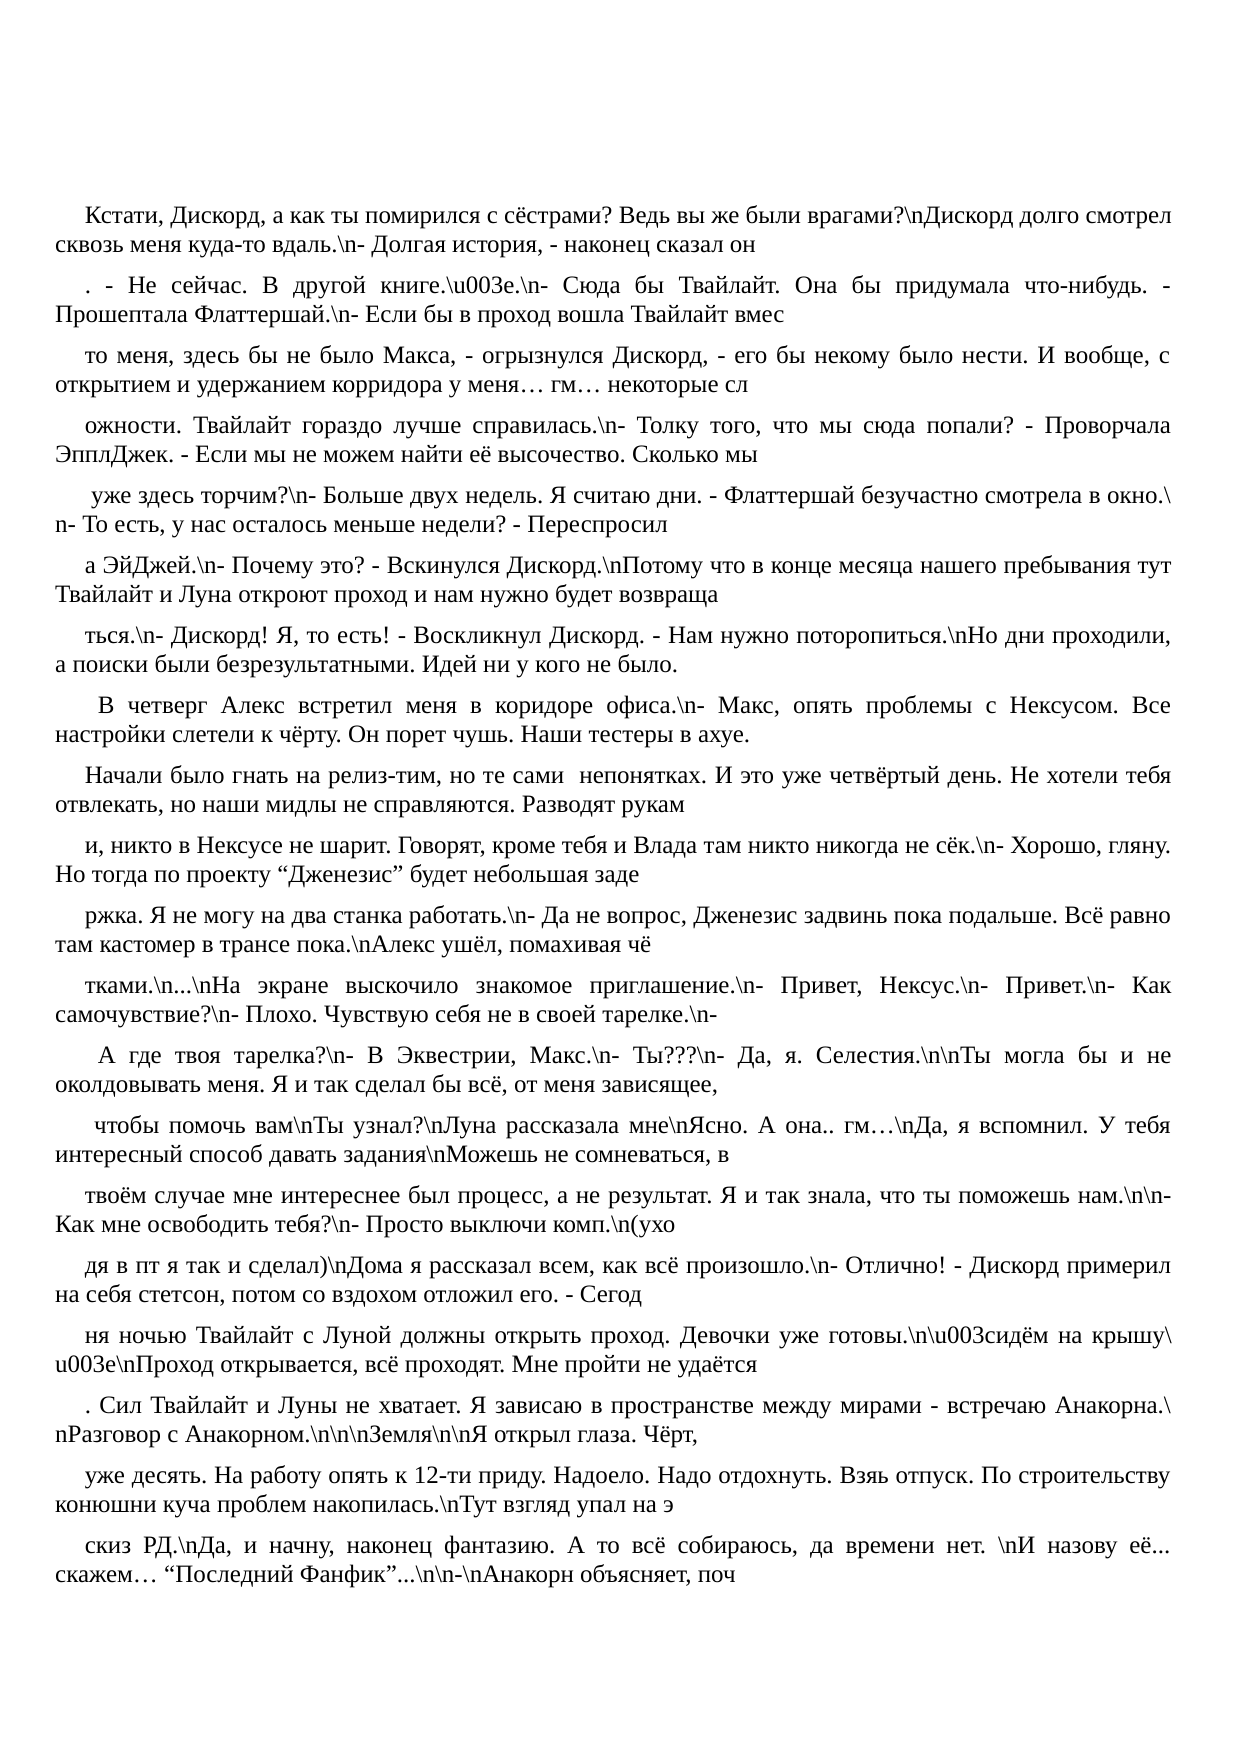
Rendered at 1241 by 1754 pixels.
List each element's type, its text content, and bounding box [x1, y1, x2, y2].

text уже десять. На работу опять к 12-ти приду. Надоело. Надо отдохнуть. Взяь отпуск. По строительству конюшни куча проблем накопилась.\nТут взгляд упал на э [55, 1461, 1172, 1518]
text ржка. Я не могу на два станка работать.\n- Да не вопрос, Дженезис задвинь пока подальше. Всё равно там кастомер в трансе пока.\nАлекс ушёл, помахивая чё [55, 901, 1172, 958]
text твоём случае мне интереснее был процесс, а не результат. Я и так знала, что ты поможешь нам.\n\n- Как мне освободить тебя?\n- Просто выключи комп.\n(ухо [55, 1181, 1172, 1238]
text тками.\n...\nНа экране выскочило знакомое приглашение.\n- Привет, Нексус.\n- Привет.\n- Как самочувствие?\n- Плохо. Чувствую себя не в своей тарелке.\n- [55, 971, 1172, 1028]
text ожности. Твайлайт гораздо лучше справилась.\n- Толку того, что мы сюда попали? - Проворчала ЭпплДжек. - Если мы не можем найти её высочество. Сколько мы [55, 411, 1172, 468]
text В четверг Алекс встретил меня в коридоре офиса.\n- Макс, опять проблемы с Нексусом. Все настройки слетели к чёрту. Он порет чушь. Наши тестеры в ахуе. [55, 691, 1172, 748]
text ня ночью Твайлайт с Луной должны открыть проход. Девочки уже готовы.\n\u003cидём на крышу\u003e\nПроход открывается, всё проходят. Мне пройти не удаётся [55, 1321, 1172, 1378]
text уже здесь торчим?\n- Больше двух недель. Я считаю дни. - Флаттершай безучастно смотрела в окно.\n- То есть, у нас осталось меньше недели? - Переспросил [55, 481, 1172, 538]
text . Сил Твайлайт и Луны не хватает. Я зависаю в пространстве между мирами - встречаю Анакорна.\nРазговор с Анакорном.\n\n\nЗемля\n\nЯ открыл глаза. Чёрт, [55, 1391, 1172, 1448]
text А где твоя тарелка?\n- В Эквестрии, Макс.\n- Ты???\n- Да, я. Селестия.\n\nТы могла бы и не околдовывать меня. Я и так сделал бы всё, от меня зависящее, [55, 1041, 1172, 1098]
text Начали было гнать на релиз-тим, но те сами непонятках. И это уже четвёртый день. Не хотели тебя отвлекать, но наши мидлы не справляются. Разводят рукам [55, 761, 1172, 818]
text скиз РД.\nДа, и начну, наконец фантазию. А то всё собираюсь, да времени нет. \nИ назову её... скажем… “Последний Фанфик”...\n\n-\nАнакорн объясняет, поч [55, 1531, 1172, 1588]
text а ЭйДжей.\n- Почему это? - Вскинулся Дискорд.\nПотому что в конце месяца нашего пребывания тут Твайлайт и Луна откроют проход и нам нужно будет возвраща [55, 551, 1172, 608]
text дя в пт я так и сделал)\nДома я рассказал всем, как всё произошло.\n- Отлично! - Дискорд примерил на себя стетсон, потом со вздохом отложил его. - Сегод [55, 1251, 1172, 1308]
text Кстати, Дискорд, а как ты помирился с сёстрами? Ведь вы же были врагами?\nДискорд долго смотрел сквозь меня куда-то вдаль.\n- Долгая история, - наконец сказал он [55, 201, 1172, 258]
text то меня, здесь бы не было Макса, - огрызнулся Дискорд, - его бы некому было нести. И вообще, с открытием и удержанием корридора у меня… гм… некоторые сл [55, 341, 1172, 398]
text чтобы помочь вам\nТы узнал?\nЛуна рассказала мне\nЯсно. А она.. гм…\nДа, я вспомнил. У тебя интересный способ давать задания\nМожешь не сомневаться, в [55, 1111, 1172, 1168]
text . - Не сейчас. В другой книге.\u003e.\n- Сюда бы Твайлайт. Она бы придумала что-нибудь. - Прошептала Флаттершай.\n- Если бы в проход вошла Твайлайт вмес [55, 271, 1172, 328]
text ться.\n- Дискорд! Я, то есть! - Воскликнул Дискорд. - Нам нужно поторопиться.\nНо дни проходили, а поиски были безрезультатными. Идей ни у кого не было. [55, 621, 1172, 678]
text и, никто в Нексусе не шарит. Говорят, кроме тебя и Влада там никто никогда не сёк.\n- Хорошо, гляну. Но тогда по проекту “Дженезис” будет небольшая заде [55, 831, 1172, 888]
